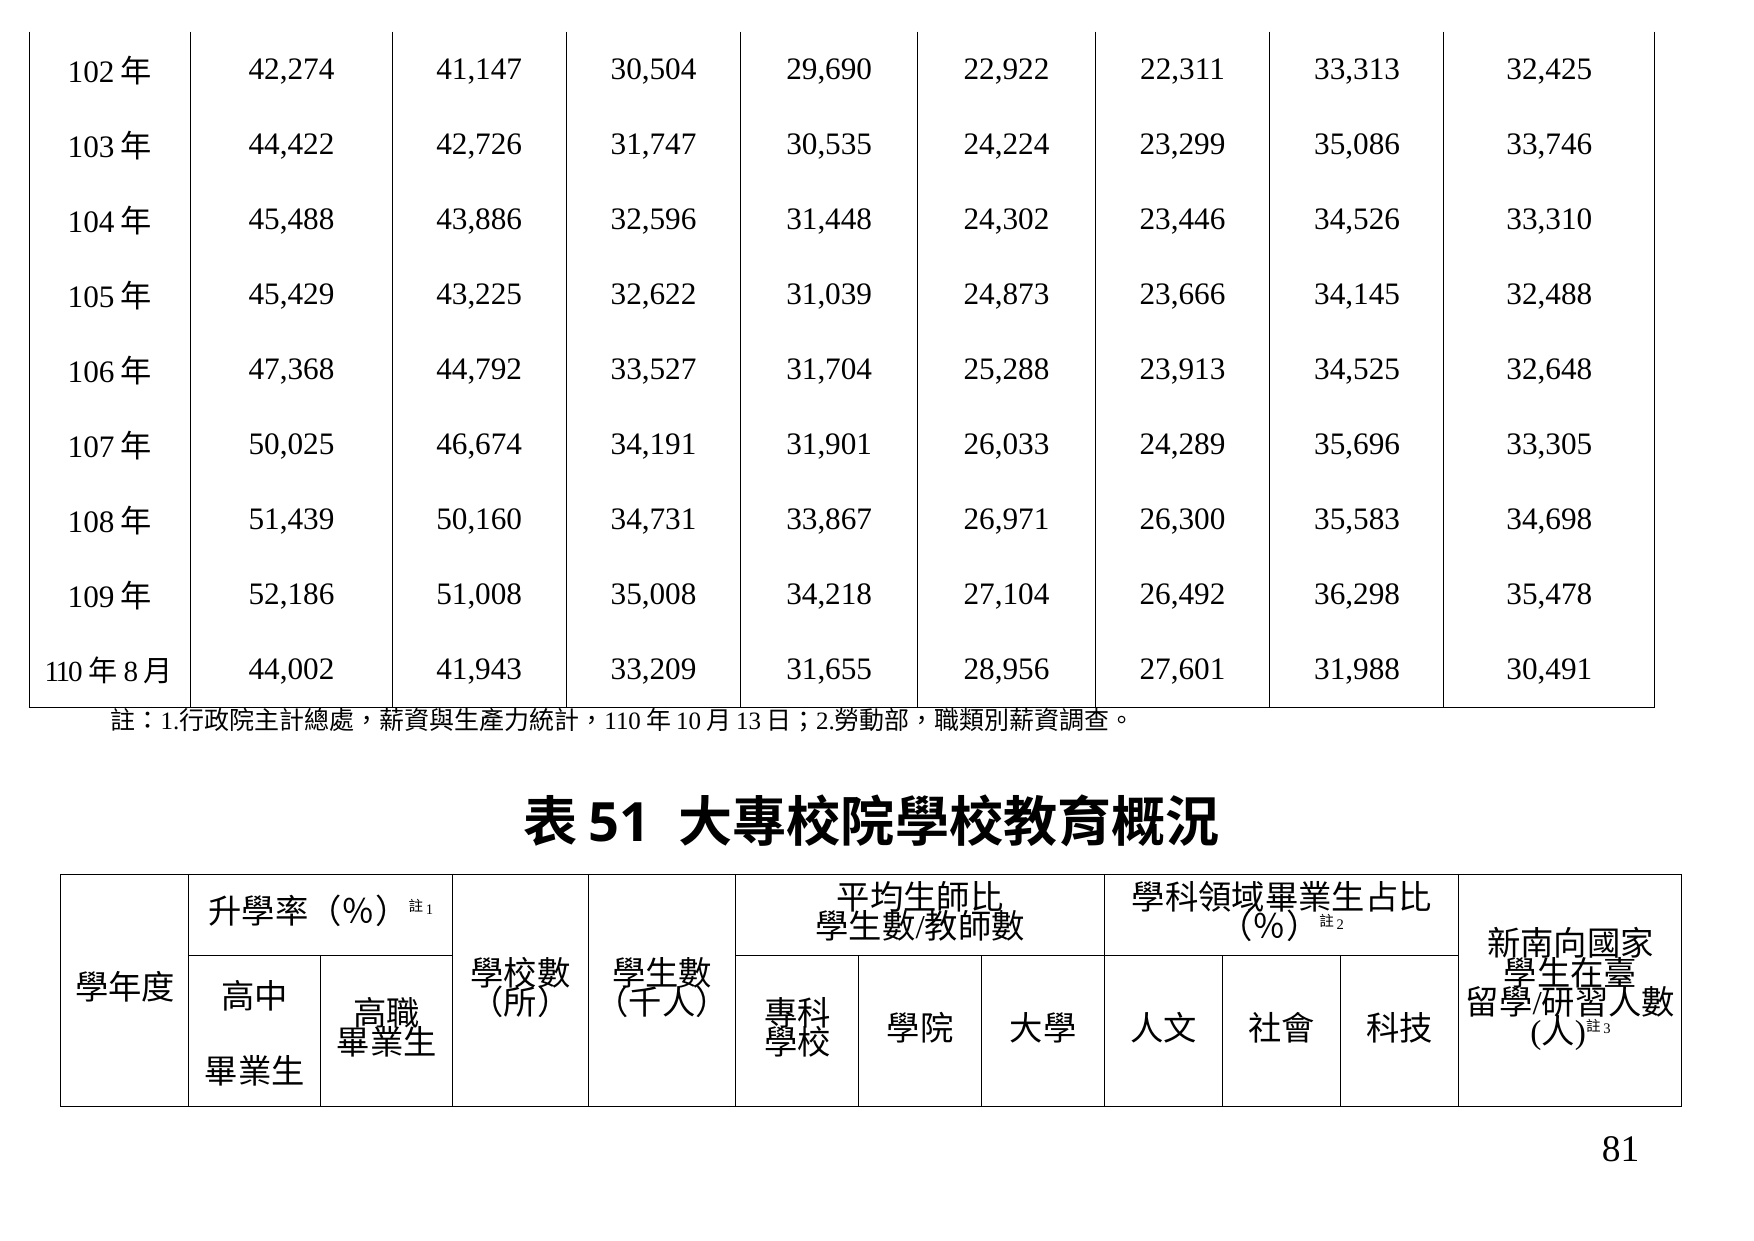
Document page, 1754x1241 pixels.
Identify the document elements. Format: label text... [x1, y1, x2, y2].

table_cell 社會 [1223, 956, 1340, 1106]
table_cell 32,622 [567, 257, 740, 332]
table_cell 26,971 [918, 482, 1095, 557]
table_cell 35,583 [1270, 482, 1443, 557]
table_cell 44,002 [191, 632, 392, 707]
table_cell 27,104 [918, 557, 1095, 632]
table_cell 24,302 [918, 182, 1095, 257]
table_header 學年度 [61, 875, 188, 1106]
table_cell 52,186 [191, 557, 392, 632]
table_cell 47,368 [191, 332, 392, 407]
table_cell 31,747 [567, 107, 740, 182]
table_cell 31,655 [741, 632, 917, 707]
table_cell 23,299 [1096, 107, 1269, 182]
table_cell 35,008 [567, 557, 740, 632]
table_cell 33,313 [1270, 32, 1443, 107]
table_cell 108年 [30, 482, 190, 557]
table_cell 42,726 [393, 107, 566, 182]
table_cell 33,867 [741, 482, 917, 557]
text 註：1.行政院主計總處，薪資與生產力統計，110年10月13日；2.勞動部，職類別薪資調查。 [110, 708, 1639, 735]
table_cell 30,491 [1444, 632, 1654, 707]
table_header 新南向國家 學生在臺 留學/研習人數(人)註3 [1459, 875, 1681, 1106]
subtitle 表51 大專校院學校教育概況 [103, 762, 1639, 874]
table_cell 29,690 [741, 32, 917, 107]
table_cell 32,425 [1444, 32, 1654, 107]
table_cell 32,596 [567, 182, 740, 257]
table_cell 45,429 [191, 257, 392, 332]
table_cell 31,704 [741, 332, 917, 407]
table_cell 31,039 [741, 257, 917, 332]
table_cell 30,535 [741, 107, 917, 182]
table_cell 33,527 [567, 332, 740, 407]
table_cell 26,300 [1096, 482, 1269, 557]
table_cell 33,746 [1444, 107, 1654, 182]
table_header 平均生師比 學生數/教師數 [736, 875, 1104, 955]
table_header 學生數 （千人） [589, 875, 735, 1106]
table_cell 105年 [30, 257, 190, 332]
table_cell 24,289 [1096, 407, 1269, 482]
table_cell 44,422 [191, 107, 392, 182]
table_cell 34,218 [741, 557, 917, 632]
table_cell 34,526 [1270, 182, 1443, 257]
table_cell 32,648 [1444, 332, 1654, 407]
table_cell 44,792 [393, 332, 566, 407]
table_cell 33,310 [1444, 182, 1654, 257]
table_cell 41,943 [393, 632, 566, 707]
table_cell 51,439 [191, 482, 392, 557]
table_cell 31,448 [741, 182, 917, 257]
table_cell 33,305 [1444, 407, 1654, 482]
table_cell 43,886 [393, 182, 566, 257]
table_cell 22,311 [1096, 32, 1269, 107]
table_cell 27,601 [1096, 632, 1269, 707]
table_header 學科領域畢業生占比（％）註2 [1105, 875, 1458, 955]
table_cell 26,033 [918, 407, 1095, 482]
table_cell 31,901 [741, 407, 917, 482]
table_cell 34,191 [567, 407, 740, 482]
table_cell 109年 [30, 557, 190, 632]
table_cell 高職 畢業生 [321, 956, 452, 1106]
table_cell 50,025 [191, 407, 392, 482]
table_cell 42,274 [191, 32, 392, 107]
table_cell 35,696 [1270, 407, 1443, 482]
table_cell 24,224 [918, 107, 1095, 182]
table_cell 學院 [859, 956, 981, 1106]
table_cell 50,160 [393, 482, 566, 557]
table_header 學校數 （所） [453, 875, 588, 1106]
table_cell 103年 [30, 107, 190, 182]
table_header 升學率（％）註1 [189, 875, 452, 955]
table_cell 107年 [30, 407, 190, 482]
table_cell 34,145 [1270, 257, 1443, 332]
table_cell 28,956 [918, 632, 1095, 707]
table_cell 人文 [1105, 956, 1222, 1106]
table_cell 45,488 [191, 182, 392, 257]
table_cell 大學 [982, 956, 1104, 1106]
table_cell 110年8月 [30, 632, 190, 707]
table_cell 22,922 [918, 32, 1095, 107]
table_cell 23,446 [1096, 182, 1269, 257]
table_cell 34,525 [1270, 332, 1443, 407]
table_cell 26,492 [1096, 557, 1269, 632]
table_cell 25,288 [918, 332, 1095, 407]
table_cell 36,298 [1270, 557, 1443, 632]
table_cell 34,698 [1444, 482, 1654, 557]
table_cell 高中 畢業生 [189, 956, 320, 1106]
table_cell 35,086 [1270, 107, 1443, 182]
table_cell 23,666 [1096, 257, 1269, 332]
table_cell 23,913 [1096, 332, 1269, 407]
table_cell 102年 [30, 32, 190, 107]
table_cell 35,478 [1444, 557, 1654, 632]
table_cell 51,008 [393, 557, 566, 632]
table_cell 30,504 [567, 32, 740, 107]
table_cell 33,209 [567, 632, 740, 707]
table_cell 24,873 [918, 257, 1095, 332]
table_cell 34,731 [567, 482, 740, 557]
table_cell 41,147 [393, 32, 566, 107]
table_cell 43,225 [393, 257, 566, 332]
table_cell 106年 [30, 332, 190, 407]
table_cell 專科 學校 [736, 956, 858, 1106]
table_cell 104年 [30, 182, 190, 257]
table_cell 32,488 [1444, 257, 1654, 332]
table_cell 科技 [1341, 956, 1458, 1106]
table_cell 31,988 [1270, 632, 1443, 707]
table_cell 46,674 [393, 407, 566, 482]
